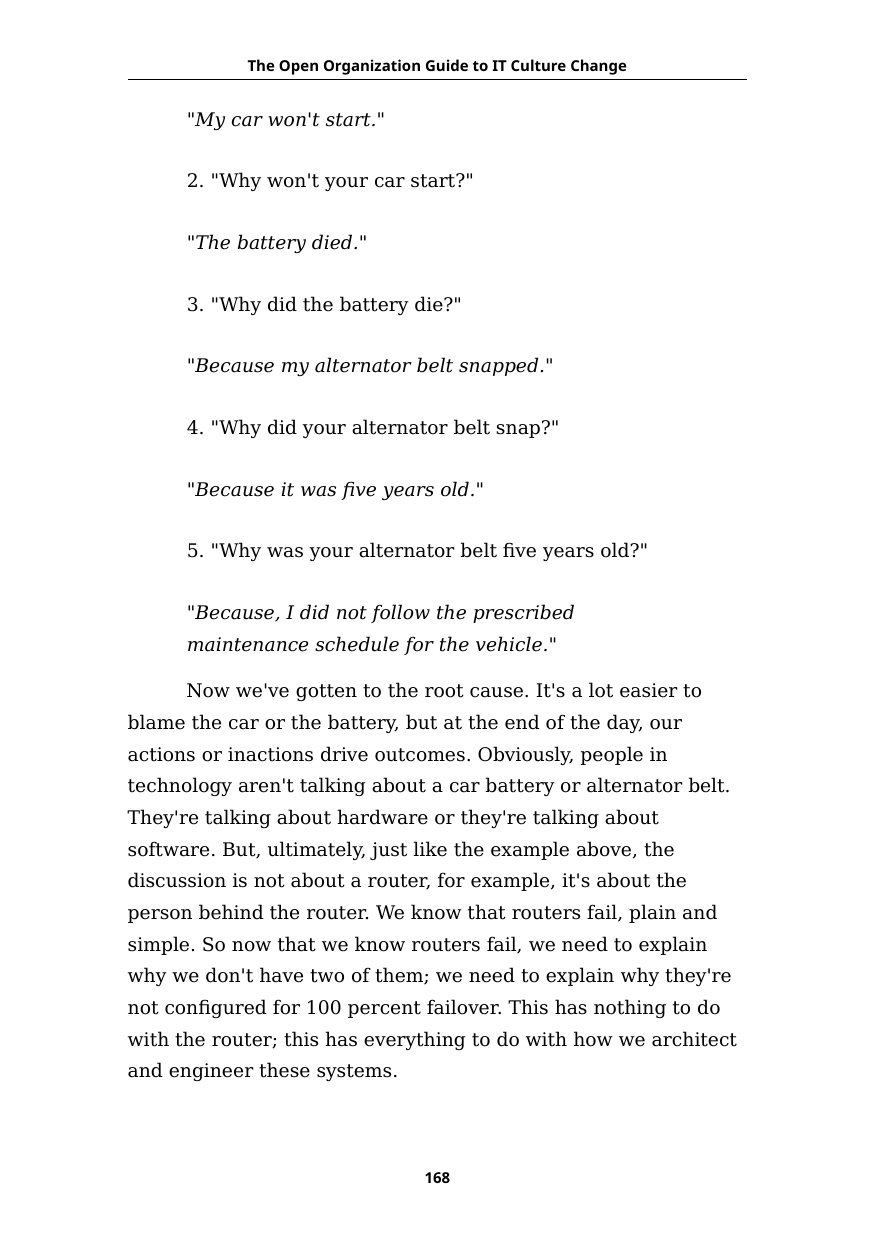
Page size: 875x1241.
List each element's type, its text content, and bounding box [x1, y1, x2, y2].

text "Because my alternator belt snapped." [187, 355, 688, 377]
text "My car won't start." [187, 109, 688, 131]
text 4. "Why did your alternator belt snap?" [187, 417, 688, 439]
text 3. "Why did the battery die?" [187, 294, 688, 316]
text "The battery died." [187, 232, 688, 254]
text "Because it was five years old." [187, 479, 688, 501]
text 5. "Why was your alternator belt five years old?" [187, 540, 688, 562]
text Now we've gotten to the root cause. It's a lot easier to blame the car or the battery, but at the end of the day, our actions or inactions drive outcomes. Obviously, people in technology aren't talking about a car battery or alternator belt. They're talking about hardware or they're talking about software. But, ultimately, just like the example above, the discussion is not about a router, for example, it's about the person behind the router. We know that routers fail, plain and simple. So now that we know routers fail, we need to explain why we don't have two of them; we need to explain why they're not configured for 100 percent failover. This has nothing to do with the router; this has everything to do with how we architect and engineer these systems. [127, 680, 747, 1082]
text 2. "Why won't your car start?" [187, 170, 688, 192]
text "Because, I did not follow the prescribed maintenance schedule for the vehicle." [187, 602, 688, 656]
